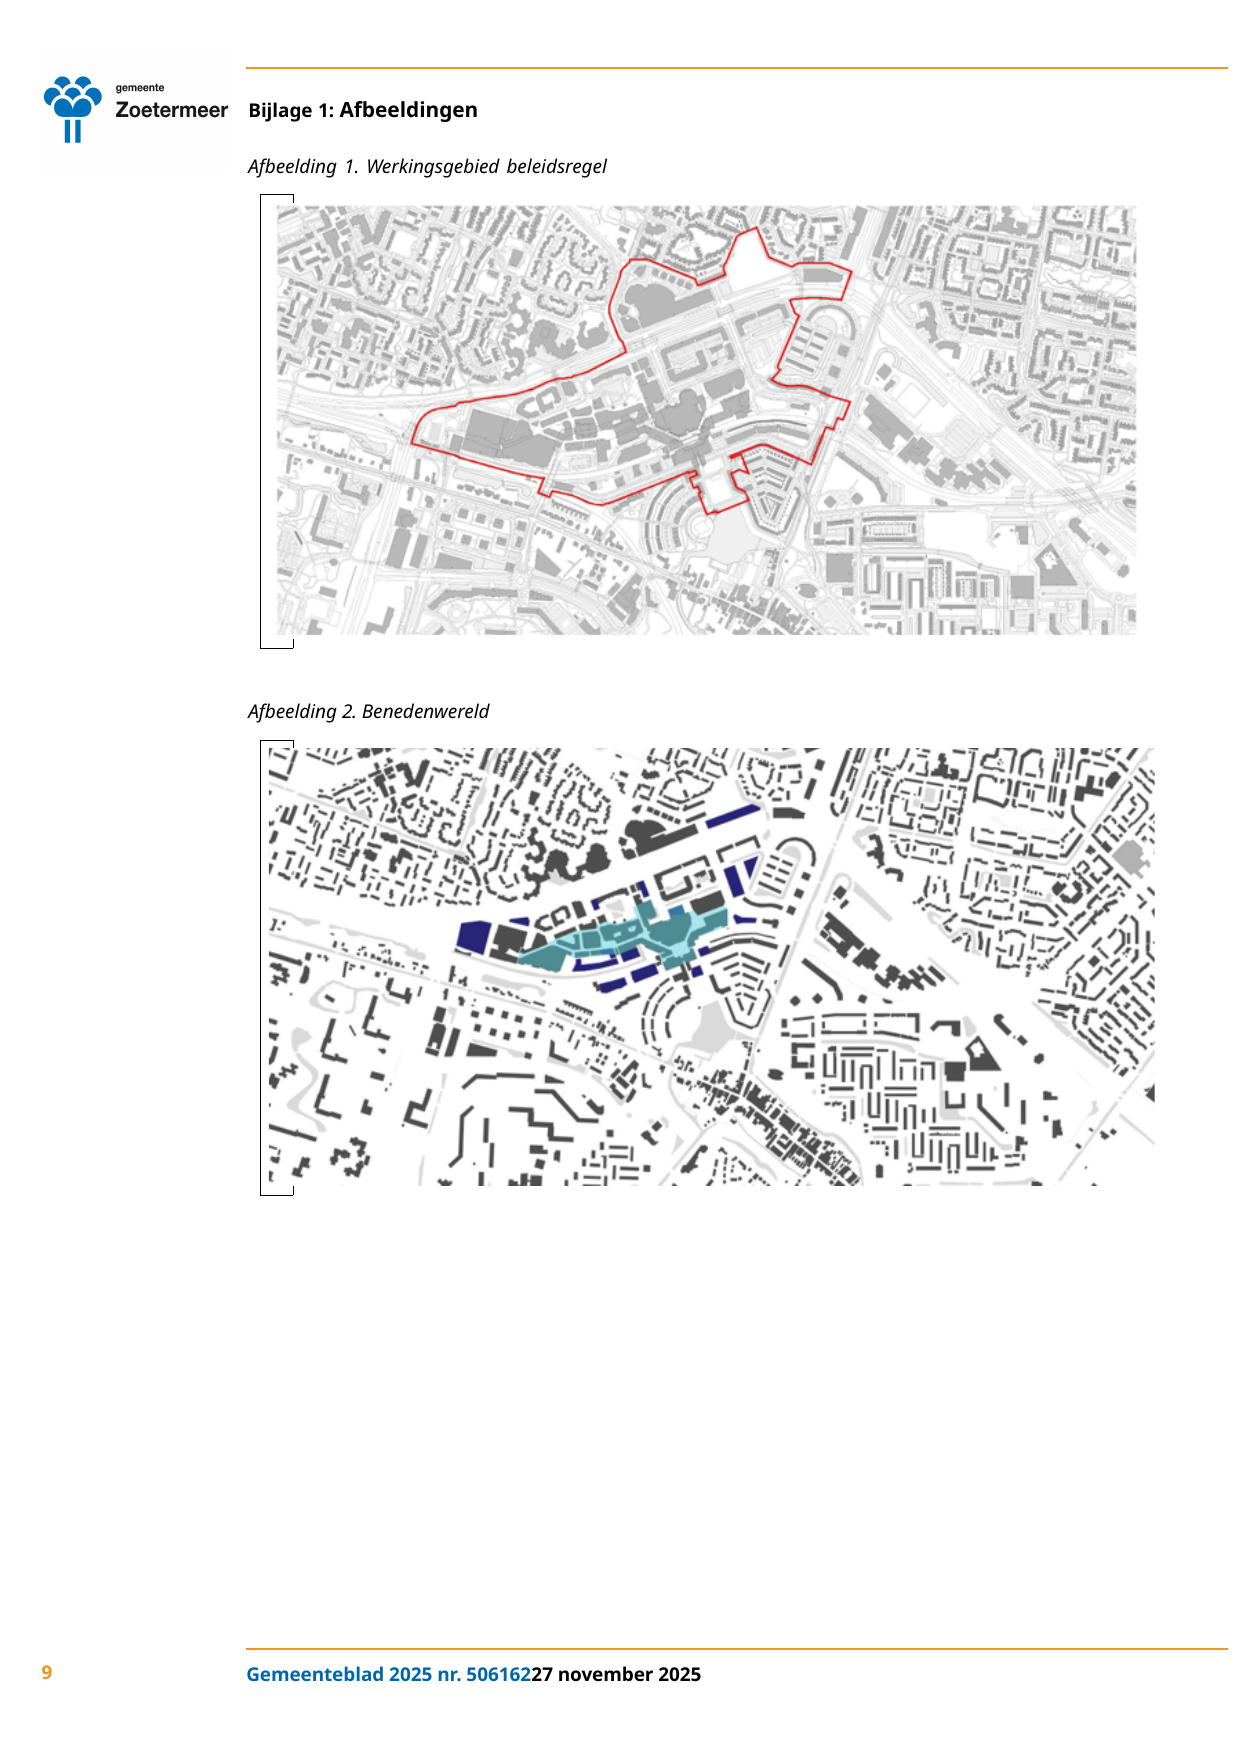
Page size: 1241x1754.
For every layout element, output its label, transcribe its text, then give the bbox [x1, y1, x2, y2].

text Afbeelding 2. Benedenwereld [248, 698, 1152, 724]
text Bijlage 1: Afbeeldingen [248, 95, 1152, 123]
text Afbeelding 1. Werkingsgebied beleidsregel [248, 153, 1152, 179]
picture [268, 203, 1155, 639]
picture [268, 748, 1155, 1186]
picture [41, 47, 231, 172]
